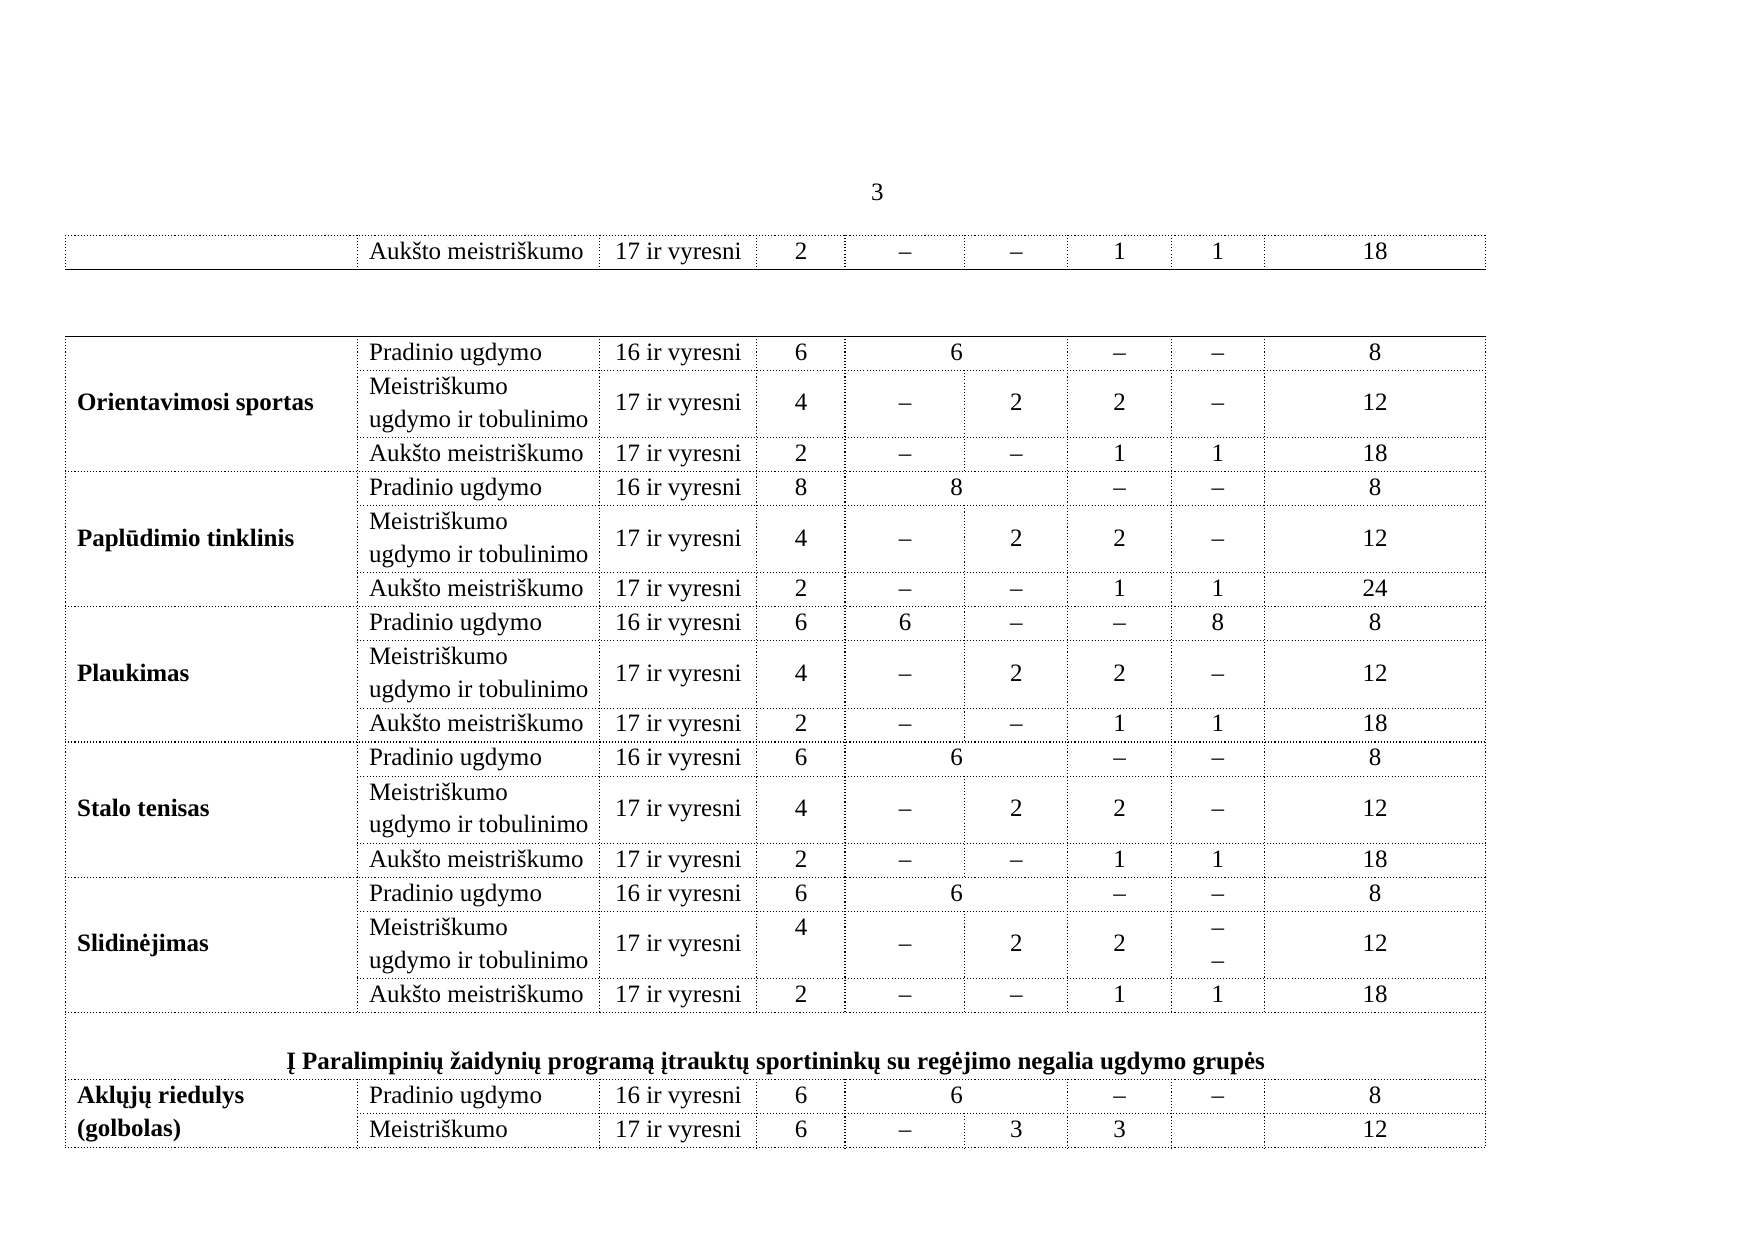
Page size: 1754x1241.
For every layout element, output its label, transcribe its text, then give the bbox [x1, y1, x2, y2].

table_cell 2 [964, 505, 1068, 572]
table_cell 2 [964, 911, 1068, 978]
table_cell Meistriškumo ugdymo ir tobulinimo [358, 776, 600, 843]
table_cell [1171, 303, 1264, 336]
table_cell 2 [756, 437, 845, 471]
table_cell [1264, 303, 1486, 336]
table_cell – [845, 708, 964, 741]
table_cell 18 [1264, 843, 1486, 877]
table_cell 18 [1264, 708, 1486, 741]
table_cell 16 ir vyresni [600, 337, 756, 370]
table_cell 12 [1264, 370, 1486, 437]
table_cell 4 [756, 505, 845, 572]
table_cell 3 [1068, 1113, 1171, 1147]
table_cell 8 [1264, 337, 1486, 370]
table_cell – [964, 708, 1068, 741]
table_cell 1 [1171, 235, 1264, 269]
table_cell – [1068, 741, 1171, 776]
table_cell 2 [756, 843, 845, 877]
table_cell – [964, 606, 1068, 640]
table_cell – [1171, 471, 1264, 505]
table_cell 1 [1171, 843, 1264, 877]
table_cell Meistriškumo ugdymo ir tobulinimo [358, 911, 600, 978]
table_cell 8 [1171, 606, 1264, 640]
table_cell – [964, 437, 1068, 471]
table_cell 2 [964, 776, 1068, 843]
table_cell Aukšto meistriškumo [358, 572, 600, 606]
table_cell 2 [964, 640, 1068, 707]
table_cell 17 ir vyresni [600, 978, 756, 1012]
table_cell – [964, 978, 1068, 1012]
table_cell – [845, 572, 964, 606]
table_cell Meistriškumo ugdymo ir tobulinimo [358, 640, 600, 707]
table_cell Stalo tenisas [66, 741, 358, 877]
table_cell 6 [756, 741, 845, 776]
table_cell Pradinio ugdymo [358, 606, 600, 640]
table_cell 17 ir vyresni [600, 776, 756, 843]
table_cell Aukšto meistriškumo [358, 978, 600, 1012]
table_cell 18 [1264, 437, 1486, 471]
table_cell – [1171, 741, 1264, 776]
table_cell 12 [1264, 640, 1486, 707]
table_cell 8 [845, 471, 1068, 505]
table_cell Į Paralimpinių žaidynių programą įtrauktų sportininkų su regėjimo negalia ugdymo grupės [66, 1012, 1486, 1079]
table_cell – [964, 235, 1068, 269]
table_cell Meistriškumo [358, 1113, 600, 1147]
table_cell Orientavimosi sportas [66, 337, 358, 471]
table_cell – [845, 978, 964, 1012]
table_cell Aukšto meistriškumo [358, 843, 600, 877]
table_cell 17 ir vyresni [600, 708, 756, 741]
table_cell Aukšto meistriškumo [358, 708, 600, 741]
table_cell – – [1171, 911, 1264, 978]
table_cell 1 [1171, 708, 1264, 741]
table_cell 1 [1068, 235, 1171, 269]
table_cell – [1068, 877, 1171, 911]
table_cell 17 ir vyresni [600, 505, 756, 572]
table_cell Pradinio ugdymo [358, 741, 600, 776]
table_cell – [964, 843, 1068, 877]
table_cell 6 [756, 337, 845, 370]
table_cell – [1171, 370, 1264, 437]
table_cell 8 [1264, 471, 1486, 505]
table_cell 8 [756, 471, 845, 505]
table_cell – [1171, 505, 1264, 572]
table_cell – [845, 1113, 964, 1147]
table_cell 4 [756, 911, 845, 978]
table_cell 17 ir vyresni [600, 370, 756, 437]
table_cell – [845, 911, 964, 978]
table_cell 2 [1068, 911, 1171, 978]
table_cell 4 [756, 640, 845, 707]
table_cell 6 [845, 606, 964, 640]
table_cell 16 ir vyresni [600, 741, 756, 776]
table_cell 8 [1264, 606, 1486, 640]
table_cell 12 [1264, 776, 1486, 843]
table_cell – [1068, 1079, 1171, 1113]
table_cell 1 [1068, 437, 1171, 471]
table_cell – [1068, 337, 1171, 370]
table_cell [66, 235, 358, 269]
table_cell – [1171, 640, 1264, 707]
table_cell Meistriškumo ugdymo ir tobulinimo [358, 505, 600, 572]
table_cell 12 [1264, 911, 1486, 978]
table_cell 17 ir vyresni [600, 572, 756, 606]
table_cell – [1068, 606, 1171, 640]
table_cell Paplūdimio tinklinis [66, 471, 358, 606]
table_cell [1171, 1113, 1264, 1147]
table_cell – [1171, 337, 1264, 370]
table_cell – [845, 640, 964, 707]
table_cell – [964, 572, 1068, 606]
table_cell 17 ir vyresni [600, 235, 756, 269]
table_cell – [845, 437, 964, 471]
table_cell 2 [1068, 640, 1171, 707]
table_cell Meistriškumo ugdymo ir tobulinimo [358, 370, 600, 437]
table_cell 12 [1264, 1113, 1486, 1147]
table_cell – [1068, 471, 1171, 505]
table_cell 16 ir vyresni [600, 606, 756, 640]
table_cell 2 [1068, 370, 1171, 437]
table_cell 8 [1264, 1079, 1486, 1113]
table_cell 24 [1264, 572, 1486, 606]
table_cell 17 ir vyresni [600, 1113, 756, 1147]
table_cell 1 [1068, 978, 1171, 1012]
table_cell – [845, 235, 964, 269]
table_cell 6 [845, 1079, 1068, 1113]
table_cell – [1171, 776, 1264, 843]
table_cell [964, 303, 1068, 336]
table_cell [1068, 303, 1171, 336]
table_cell 16 ir vyresni [600, 471, 756, 505]
table_cell 12 [1264, 505, 1486, 572]
table_cell 6 [845, 337, 1068, 370]
table_cell 6 [845, 741, 1068, 776]
table_cell – [845, 370, 964, 437]
table_cell 17 ir vyresni [600, 640, 756, 707]
table_cell 8 [1264, 741, 1486, 776]
table_cell 1 [1068, 843, 1171, 877]
table_cell Pradinio ugdymo [358, 877, 600, 911]
table_cell 2 [756, 708, 845, 741]
table_cell 18 [1264, 978, 1486, 1012]
table_cell [756, 303, 845, 336]
table_cell [358, 303, 600, 336]
table_cell 16 ir vyresni [600, 1079, 756, 1113]
table_cell [600, 303, 756, 336]
table_cell 17 ir vyresni [600, 911, 756, 978]
table_cell Pradinio ugdymo [358, 1079, 600, 1113]
table_cell [845, 303, 964, 336]
table_cell – [845, 843, 964, 877]
table_cell – [1171, 877, 1264, 911]
table_cell 4 [756, 776, 845, 843]
table_cell Aukšto meistriškumo [358, 235, 600, 269]
table_cell 1 [1171, 572, 1264, 606]
table_cell 17 ir vyresni [600, 843, 756, 877]
table_cell 1 [1171, 437, 1264, 471]
table_cell 2 [1068, 505, 1171, 572]
table_cell 1 [1068, 708, 1171, 741]
table_cell 6 [756, 1079, 845, 1113]
table_cell 16 ir vyresni [600, 877, 756, 911]
table_cell [66, 303, 358, 336]
table_cell Aklųjų riedulys (golbolas) [66, 1079, 358, 1147]
table_cell 6 [756, 877, 845, 911]
table_cell 4 [756, 370, 845, 437]
table_cell 2 [756, 978, 845, 1012]
table_cell Pradinio ugdymo [358, 471, 600, 505]
table_cell 2 [756, 235, 845, 269]
table_cell 2 [1068, 776, 1171, 843]
table_cell Pradinio ugdymo [358, 337, 600, 370]
table_cell 3 [964, 1113, 1068, 1147]
table_cell 8 [1264, 877, 1486, 911]
table_cell – [1171, 1079, 1264, 1113]
table_cell 6 [756, 1113, 845, 1147]
table_cell Aukšto meistriškumo [358, 437, 600, 471]
table_cell 2 [756, 572, 845, 606]
table_cell 18 [1264, 235, 1486, 269]
table_cell 6 [845, 877, 1068, 911]
table_cell [66, 270, 1486, 303]
table_cell – [845, 505, 964, 572]
table_cell 1 [1068, 572, 1171, 606]
table_cell 2 [964, 370, 1068, 437]
table_cell Plaukimas [66, 606, 358, 741]
table_cell Slidinėjimas [66, 877, 358, 1012]
table_cell – [845, 776, 964, 843]
table_cell 6 [756, 606, 845, 640]
table_cell 17 ir vyresni [600, 437, 756, 471]
table_cell 1 [1171, 978, 1264, 1012]
